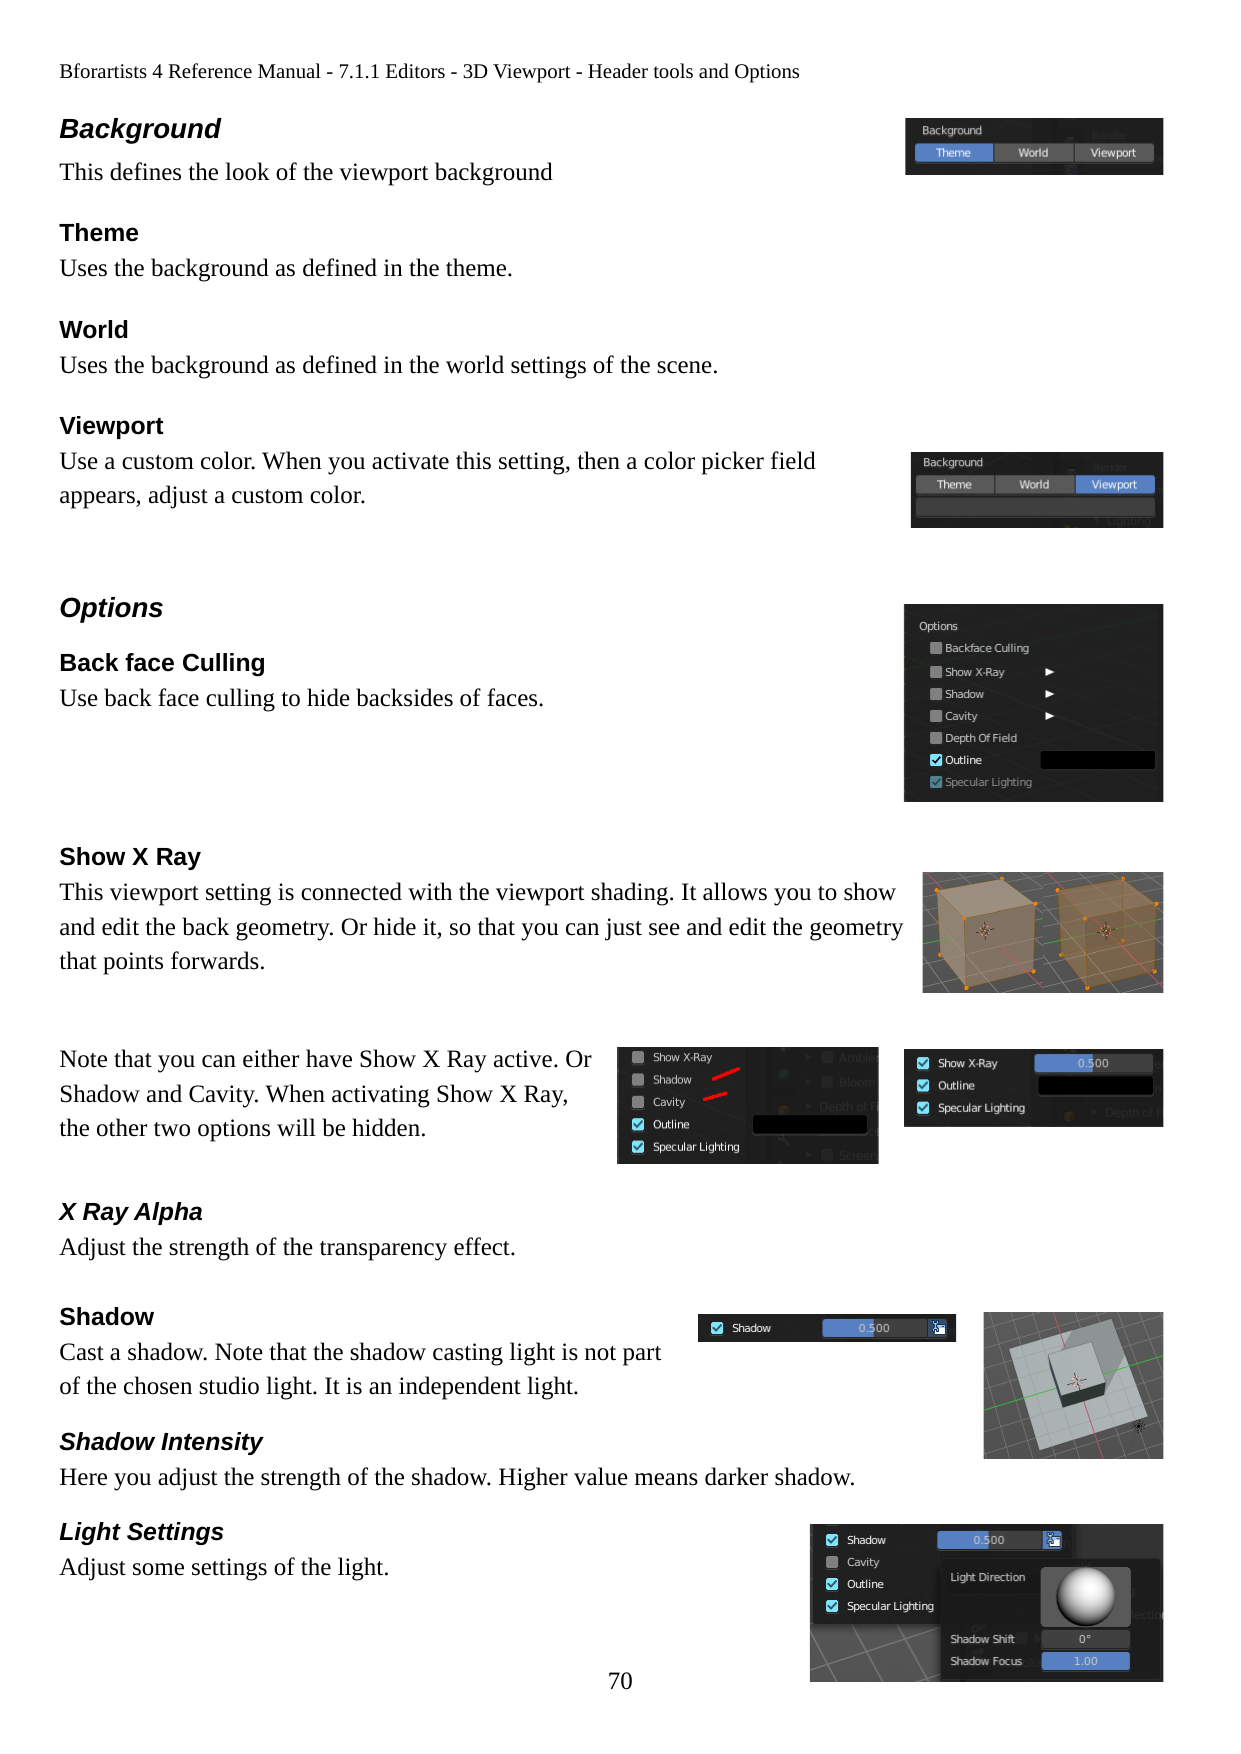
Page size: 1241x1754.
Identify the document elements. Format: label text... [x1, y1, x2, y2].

text Uses the background as defined in the world settings of the scene. [59, 350, 1181, 378]
subtitle [1164, 1427, 1181, 1455]
subtitle Back face Culling [59, 648, 903, 677]
subtitle Shadow Intensity [59, 1427, 983, 1455]
picture [617, 1047, 879, 1164]
subtitle Options [59, 591, 1181, 623]
subtitle [1164, 648, 1181, 677]
picture [910, 452, 1164, 528]
text Note that you can either have Show X Ray active. Or Shadow and Cavity. When activating Show X Ray, the other two options will be hidden. [59, 1044, 1181, 1142]
subtitle Viewport [59, 411, 1181, 440]
subtitle World [59, 315, 1181, 343]
text Uses the background as defined in the theme. [59, 253, 1181, 282]
picture [905, 118, 1164, 175]
picture [903, 604, 1164, 802]
text Use a custom color. When you activate this setting, then a color picker field appears, adjust a custom color. [59, 446, 1181, 509]
text Cast a shadow. Note that the shadow casting light is not part of the chosen studio light. It is an independent light. [59, 1337, 983, 1400]
picture [809, 1524, 1164, 1682]
picture [983, 1312, 1164, 1459]
picture [904, 1049, 1164, 1127]
subtitle X Ray Alpha [59, 1197, 1181, 1226]
subtitle Show X Ray [59, 842, 1181, 871]
text Here you adjust the strength of the shadow. Higher value means darker shadow. [59, 1462, 1181, 1490]
subtitle Shadow [59, 1302, 1181, 1331]
text Adjust some settings of the light. [59, 1552, 809, 1580]
text This defines the look of the viewport background [59, 157, 1181, 186]
text This viewport setting is connected with the viewport shading. It allows you to show and edit the back geometry. Or hide it, so that you can just see and edit the geometry that points forwards. [59, 877, 922, 975]
subtitle Theme [59, 218, 1181, 247]
text Use back face culling to hide backsides of faces. [59, 683, 903, 712]
subtitle Light Settings [59, 1517, 1181, 1545]
picture [698, 1314, 957, 1342]
subtitle Background [59, 113, 1181, 144]
text Adjust the strength of the transparency effect. [59, 1232, 1181, 1261]
picture [922, 872, 1164, 993]
